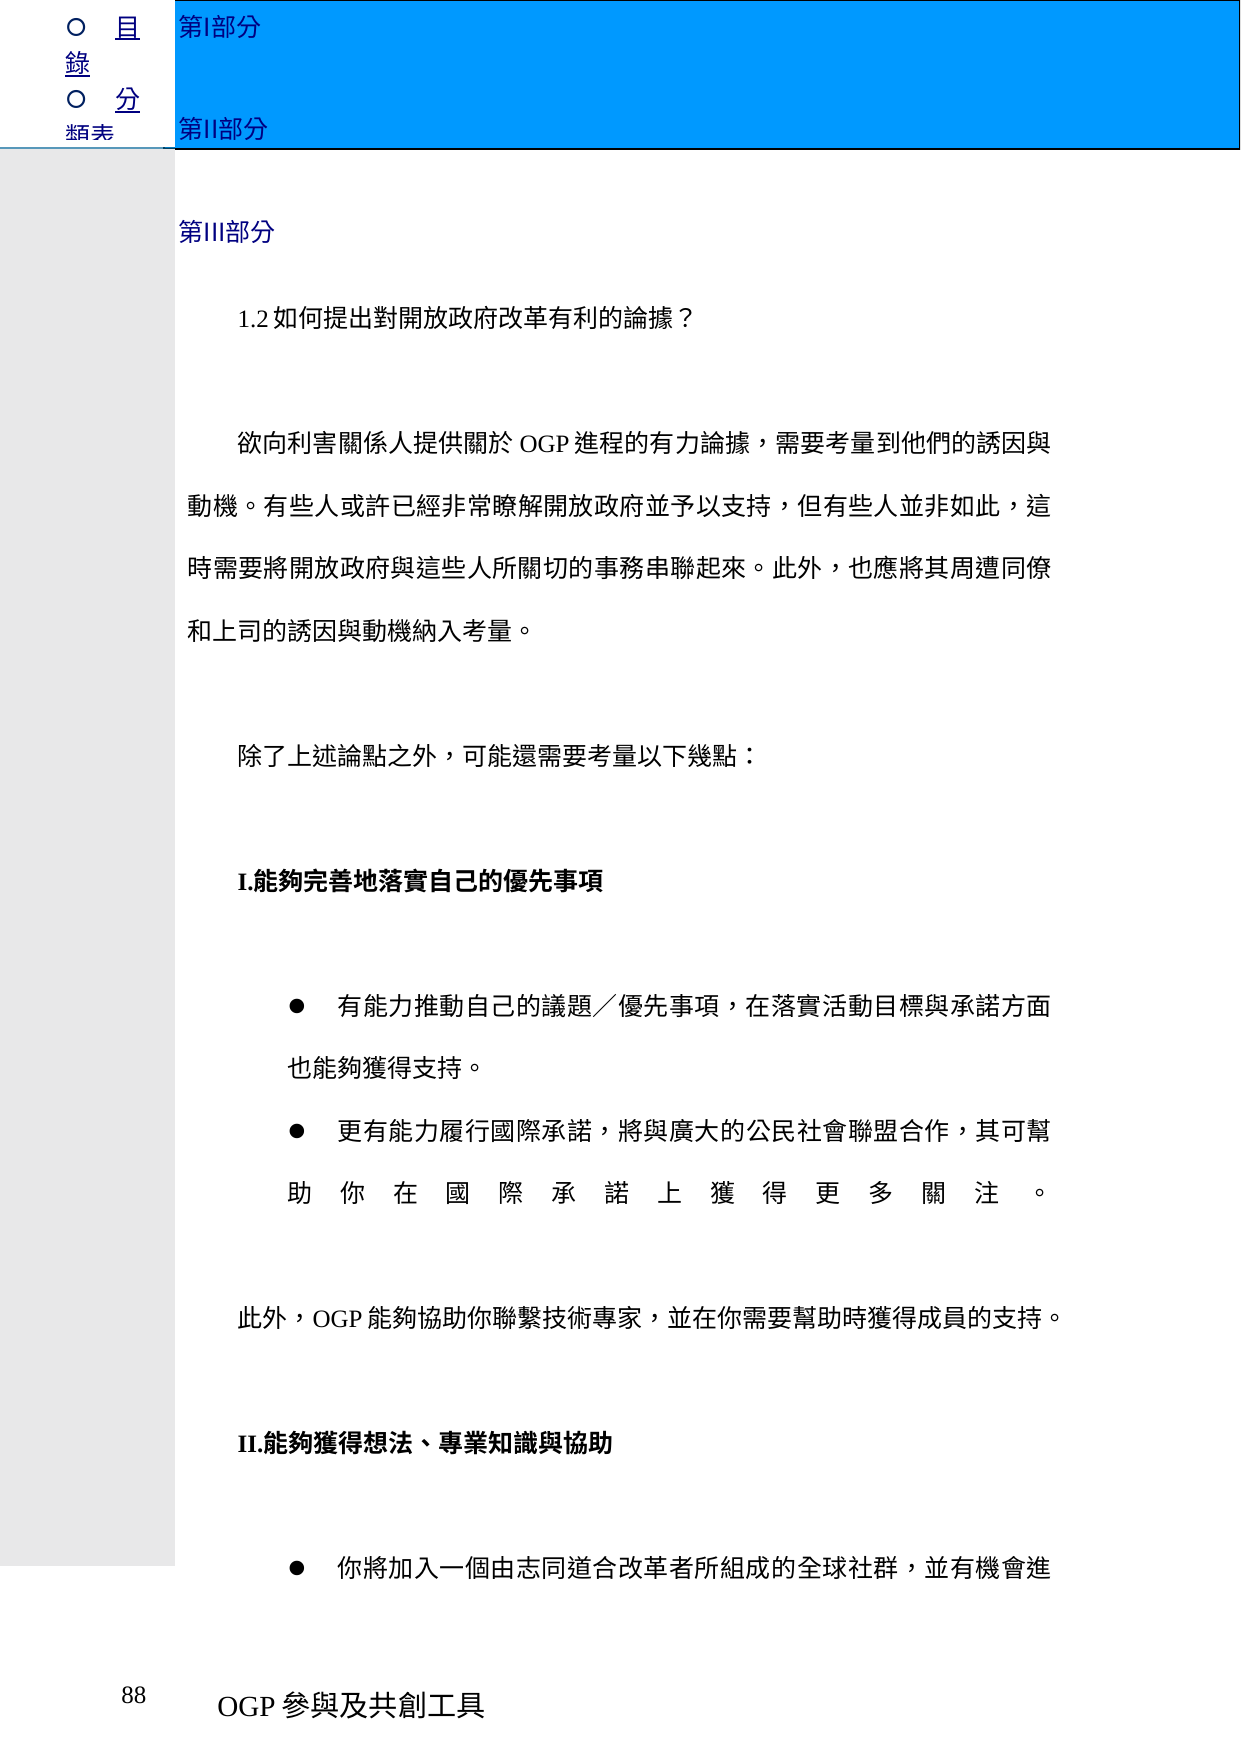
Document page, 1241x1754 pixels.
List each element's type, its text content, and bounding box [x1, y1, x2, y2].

list 更有能力履行國際承諾，將與廣大的公民社會聯盟合作，其可幫助你在國際承諾上獲得更多關注。 [287, 1087, 1053, 1275]
text I.能夠完善地落實自己的優先事項 [187, 837, 1053, 900]
text 此外，OGP能夠協助你聯繫技術專家，並在你需要幫助時獲得成員的支持。 [237, 1275, 1053, 1337]
list 你將加入一個由志同道合改革者所組成的全球社群，並有機會進 [287, 1525, 1053, 1587]
text 欲向利害關係人提供關於OGP進程的有力論據，需要考量到他們的誘因與動機。有些人或許已經非常瞭解開放政府並予以支持，但有些人並非如此，這時需要將開放政府與這些人所關切的事務串聯起來。此外，也應將其周遭同僚和上司的誘因與動機納入考量。 [187, 400, 1053, 650]
list 有能力推動自己的議題／優先事項，在落實活動目標與承諾方面也能夠獲得支持。 [287, 962, 1053, 1087]
text 1.2如何提出對開放政府改革有利的論據？ [187, 275, 1053, 337]
text II.能夠獲得想法、專業知識與協助 [237, 1400, 1053, 1462]
text 除了上述論點之外，可能還需要考量以下幾點： [187, 712, 1053, 775]
